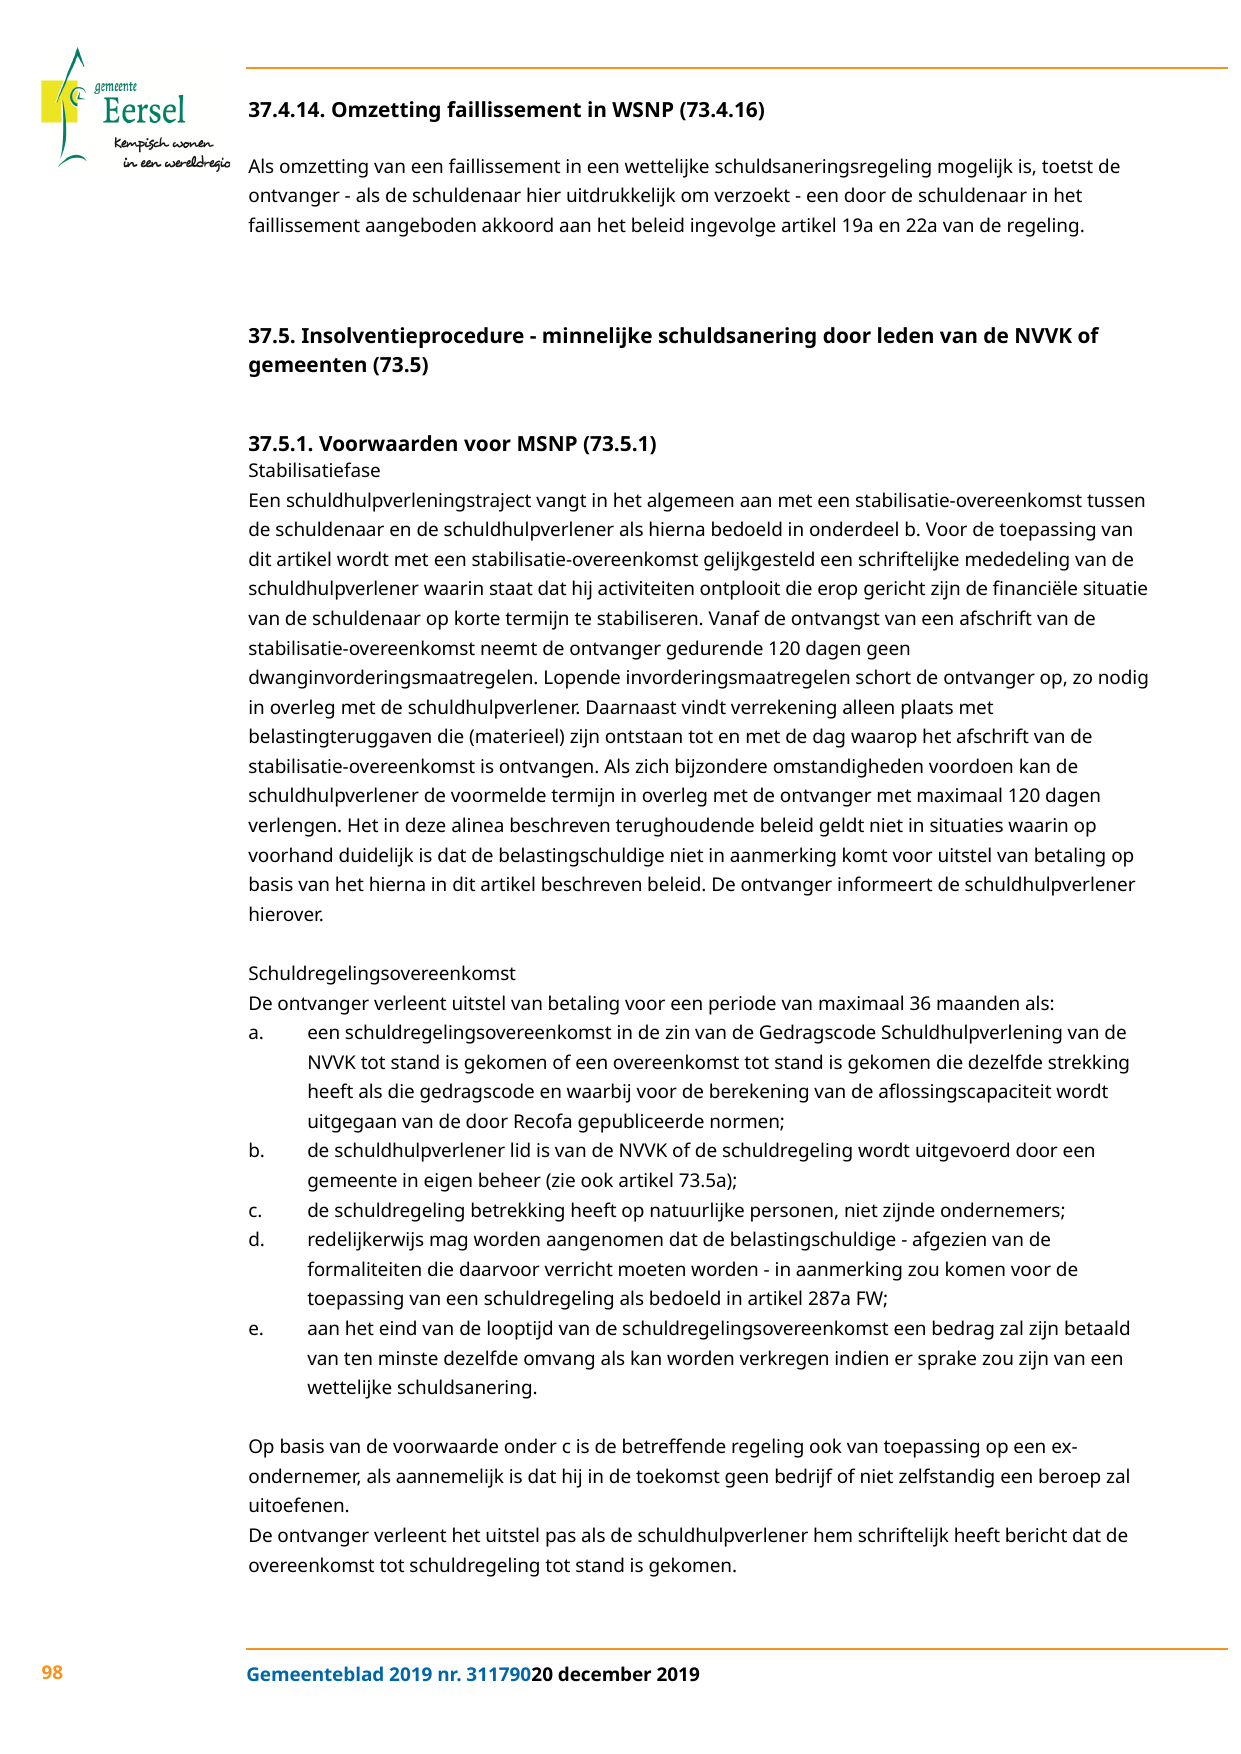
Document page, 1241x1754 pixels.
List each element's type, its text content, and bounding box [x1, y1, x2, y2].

list aan het eind van de looptijd van de schuldregelingsovereenkomst een bedrag zal zijn betaald van ten minste dezelfde omvang als kan worden verkregen indien er sprake zou zijn van een wettelijke schuldsanering. [248, 1315, 1152, 1400]
text 37.5. Insolventieprocedure - minnelijke schuldsanering door leden van de NVVK of gemeenten (73.5) [248, 322, 1152, 378]
text Schuldregelingsovereenkomst [248, 960, 1152, 986]
list de schuldregeling betrekking heeft op natuurlijke personen, niet zijnde ondernemers; [248, 1197, 1152, 1223]
text 37.5.1. Voorwaarden voor MSNP (73.5.1) [248, 429, 1152, 457]
list redelijkerwijs mag worden aangenomen dat de belastingschuldige - afgezien van de formaliteiten die daarvoor verricht moeten worden - in aanmerking zou komen voor de toepassing van een schuldregeling als bedoeld in artikel 287a FW; [248, 1226, 1152, 1311]
list de schuldhulpverlener lid is van de NVVK of de schuldregeling wordt uitgevoerd door een gemeente in eigen beheer (zie ook artikel 73.5a); [248, 1138, 1152, 1193]
text Een schuldhulpverleningstraject vangt in het algemeen aan met een stabilisatie-overeenkomst tussen de schuldenaar en de schuldhulpverlener als hierna bedoeld in onderdeel b. Voor de toepassing van dit artikel wordt met een stabilisatie-overeenkomst gelijkgesteld een schriftelijke mededeling van de schuldhulpverlener waarin staat dat hij activiteiten ontplooit die erop gericht zijn de financiële situatie van de schuldenaar op korte termijn te stabiliseren. Vanaf de ontvangst van een afschrift van de stabilisatie-overeenkomst neemt de ontvanger gedurende 120 dagen geen dwanginvorderingsmaatregelen. Lopende invorderingsmaatregelen schort de ontvanger op, zo nodig in overleg met de schuldhulpverlener. Daarnaast vindt verrekening alleen plaats met belastingteruggaven die (materieel) zijn ontstaan tot en met de dag waarop het afschrift van de stabilisatie-overeenkomst is ontvangen. Als zich bijzondere omstandigheden voordoen kan de schuldhulpverlener de voormelde termijn in overleg met de ontvanger met maximaal 120 dagen verlengen. Het in deze alinea beschreven terughoudende beleid geldt niet in situaties waarin op voorhand duidelijk is dat de belastingschuldige niet in aanmerking komt voor uitstel van betaling op basis van het hierna in dit artikel beschreven beleid. De ontvanger informeert de schuldhulpverlener hierover. [248, 487, 1152, 927]
text 37.4.14. Omzetting faillissement in WSNP (73.4.16) [248, 95, 1152, 123]
text Op basis van de voorwaarde onder c is de betreffende regeling ook van toepassing op een ex-ondernemer, als aannemelijk is dat hij in de toekomst geen bedrijf of niet zelfstandig een beroep zal uitoefenen. [248, 1433, 1152, 1518]
list een schuldregelingsovereenkomst in de zin van de Gedragscode Schuldhulpverlening van de NVVK tot stand is gekomen of een overeenkomst tot stand is gekomen die dezelfde strekking heeft als die gedragscode en waarbij voor de berekening van de aflossingscapaciteit wordt uitgegaan van de door Recofa gepubliceerde normen; [248, 1019, 1152, 1134]
text De ontvanger verleent uitstel van betaling voor een periode van maximaal 36 maanden als: [248, 990, 1152, 1016]
picture [41, 47, 231, 172]
text Stabilisatiefase [248, 457, 1152, 483]
text De ontvanger verleent het uitstel pas als de schuldhulpverlener hem schriftelijk heeft bericht dat de overeenkomst tot schuldregeling tot stand is gekomen. [248, 1522, 1152, 1578]
text Als omzetting van een faillissement in een wettelijke schuldsaneringsregeling mogelijk is, toetst de ontvanger - als de schuldenaar hier uitdrukkelijk om verzoekt - een door de schuldenaar in het faillissement aangeboden akkoord aan het beleid ingevolge artikel 19a en 22a van de regeling. [248, 153, 1152, 238]
